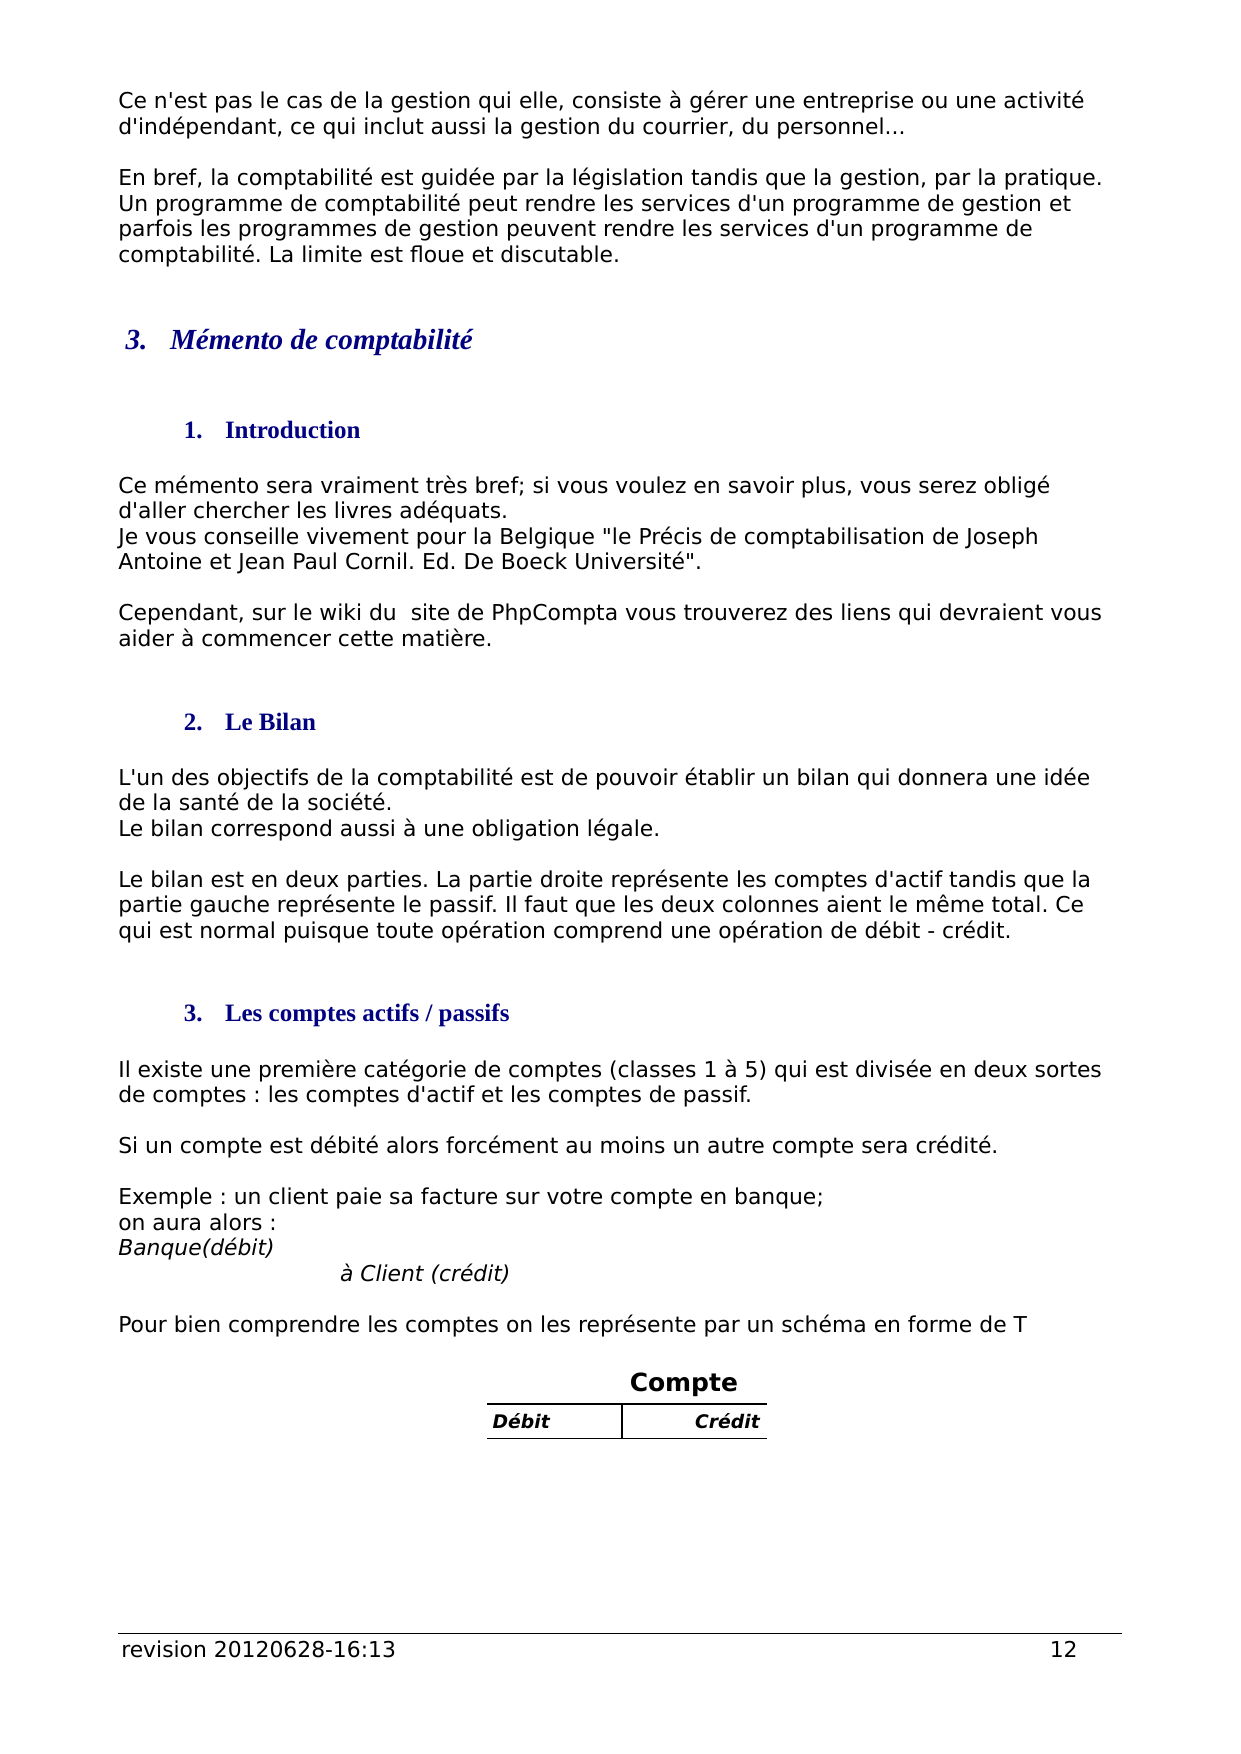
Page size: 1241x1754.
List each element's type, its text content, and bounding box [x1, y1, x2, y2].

text Le bilan est en deux parties. La partie droite représente les comptes d'actif tandis que la partie gauche représente le passif. Il faut que les deux colonnes aient le même total. Ce qui est normal puisque toute opération comprend une opération de débit - crédit. [118, 867, 1122, 943]
text à Client (crédit) [118, 1261, 1122, 1286]
text Pour bien comprendre les comptes on les représente par un schéma en forme de T [118, 1312, 1122, 1337]
table_cell Crédit [623, 1405, 767, 1438]
text L'un des objectifs de la comptabilité est de pouvoir établir un bilan qui donnera une idée de la santé de la société. [118, 765, 1122, 816]
text Banque(débit) [118, 1235, 1122, 1261]
text En bref, la comptabilité est guidée par la législation tandis que la gestion, par la pratique. Un programme de comptabilité peut rendre les services d'un programme de gestion et parfois les programmes de gestion peuvent rendre les services d'un programme de comptabilité. La limite est floue et discutable. [118, 165, 1122, 267]
text Cependant, sur le wiki du site de PhpCompta vous trouverez des liens qui devraient vous aider à commencer cette matière. [118, 601, 1122, 652]
subtitle Les comptes actifs / passifs [177, 998, 1122, 1027]
subtitle Le Bilan [177, 707, 1122, 735]
text Ce mémento sera vraiment très bref; si vous voulez en savoir plus, vous serez obligé d'aller chercher les livres adéquats. [118, 473, 1122, 524]
text Il existe une première catégorie de comptes (classes 1 à 5) qui est divisée en deux sortes de comptes : les comptes d'actif et les comptes de passif. [118, 1057, 1125, 1108]
table_header Compte [487, 1362, 767, 1403]
subtitle Introduction [177, 415, 1122, 443]
text on aura alors : [118, 1210, 1122, 1235]
table_cell Débit [487, 1405, 621, 1438]
text Si un compte est débité alors forcément au moins un autre compte sera crédité. [118, 1133, 1122, 1159]
text Je vous conseille vivement pour la Belgique "le Précis de comptabilisation de Joseph Antoine et Jean Paul Cornil. Ed. De Boeck Université". [118, 524, 1122, 575]
text Exemple : un client paie sa facture sur votre compte en banque; [118, 1184, 1122, 1210]
text Le bilan correspond aussi à une obligation légale. [118, 816, 1122, 841]
subtitle Mémento de comptabilité [118, 322, 1122, 356]
text Ce n'est pas le cas de la gestion qui elle, consiste à gérer une entreprise ou une activité d'indépendant, ce qui inclut aussi la gestion du courrier, du personnel... [118, 88, 1122, 139]
